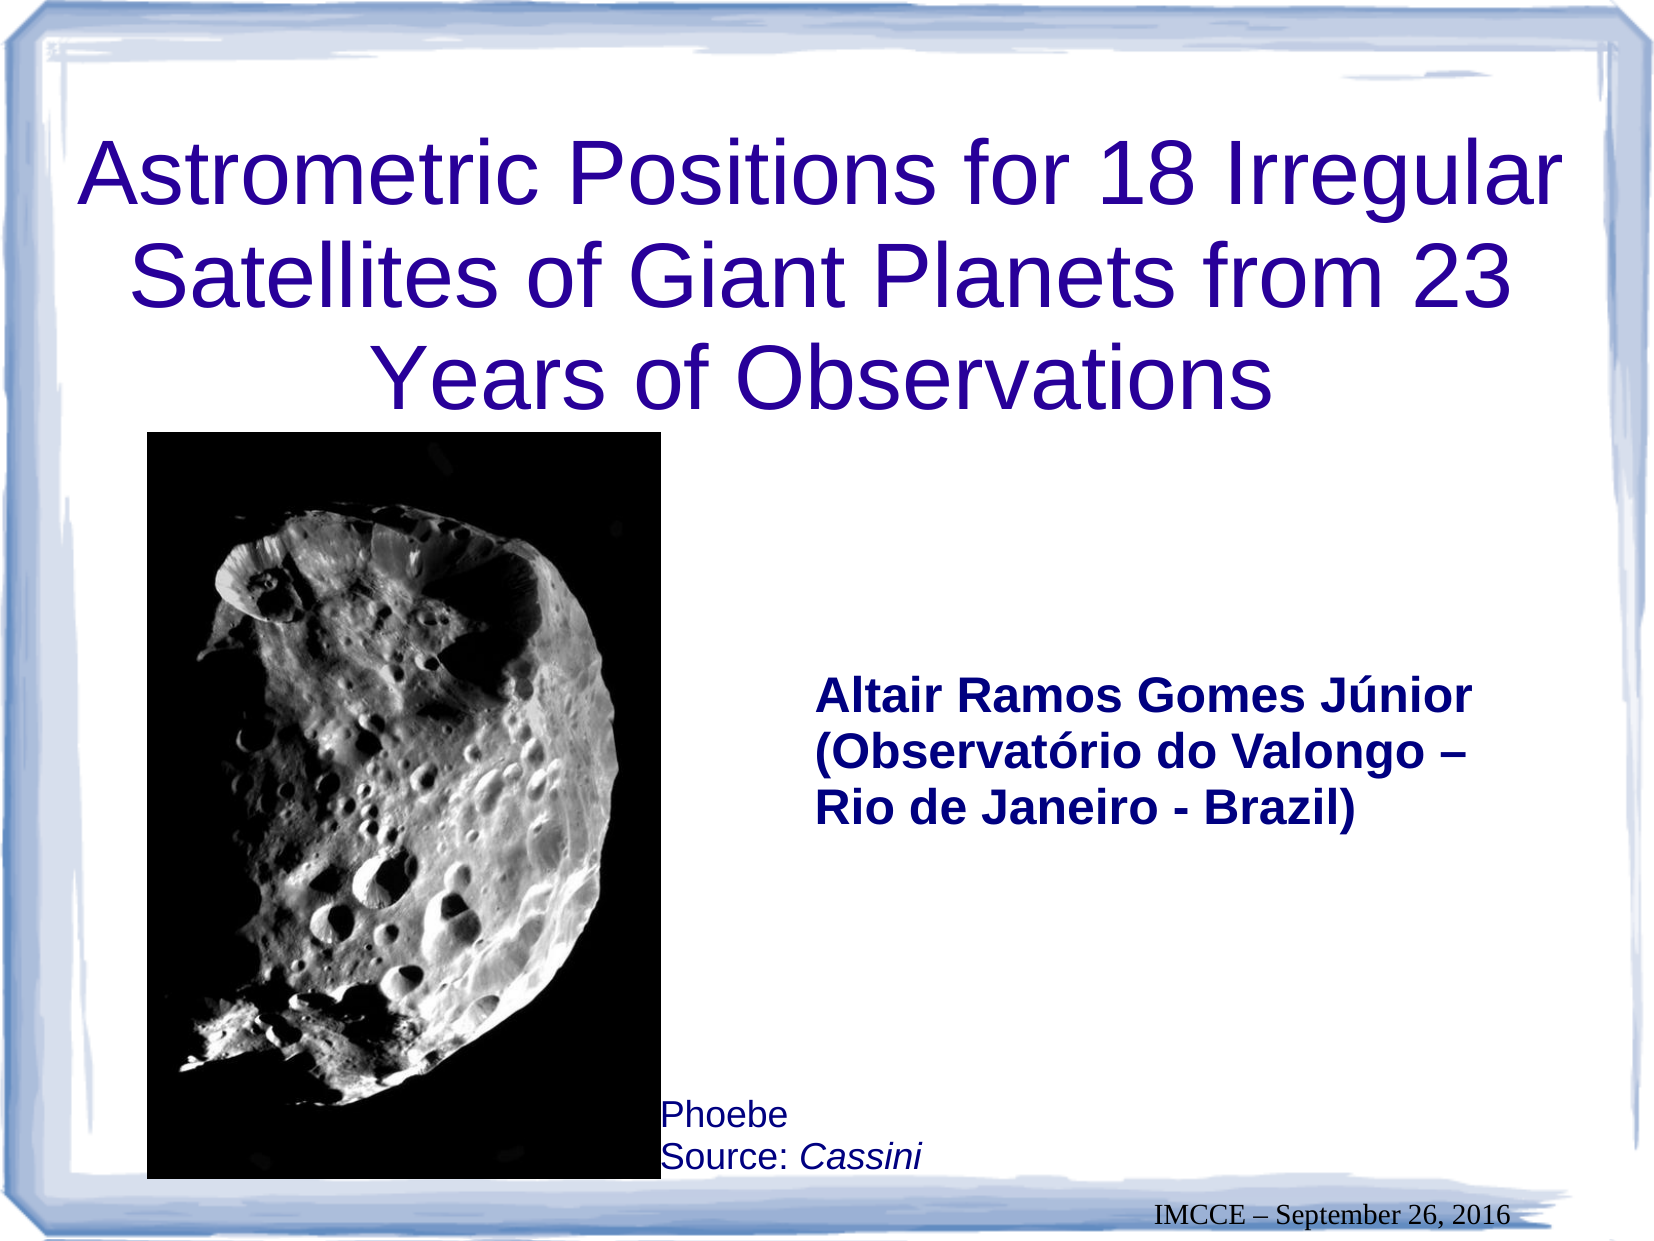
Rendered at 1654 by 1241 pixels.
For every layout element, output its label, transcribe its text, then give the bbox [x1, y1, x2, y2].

text_box Altair Ramos Gomes Júnior (Observatório do Valongo – Rio de Janeiro - Brazil) [799, 660, 1516, 936]
title Astrometric Positions for 18 Irregular Satellites of Giant Planets from 23 Years of Observations [69, 69, 1576, 482]
text_box Phoebe Source: Cassini [645, 1086, 937, 1186]
picture [0, 0, 1654, 1241]
